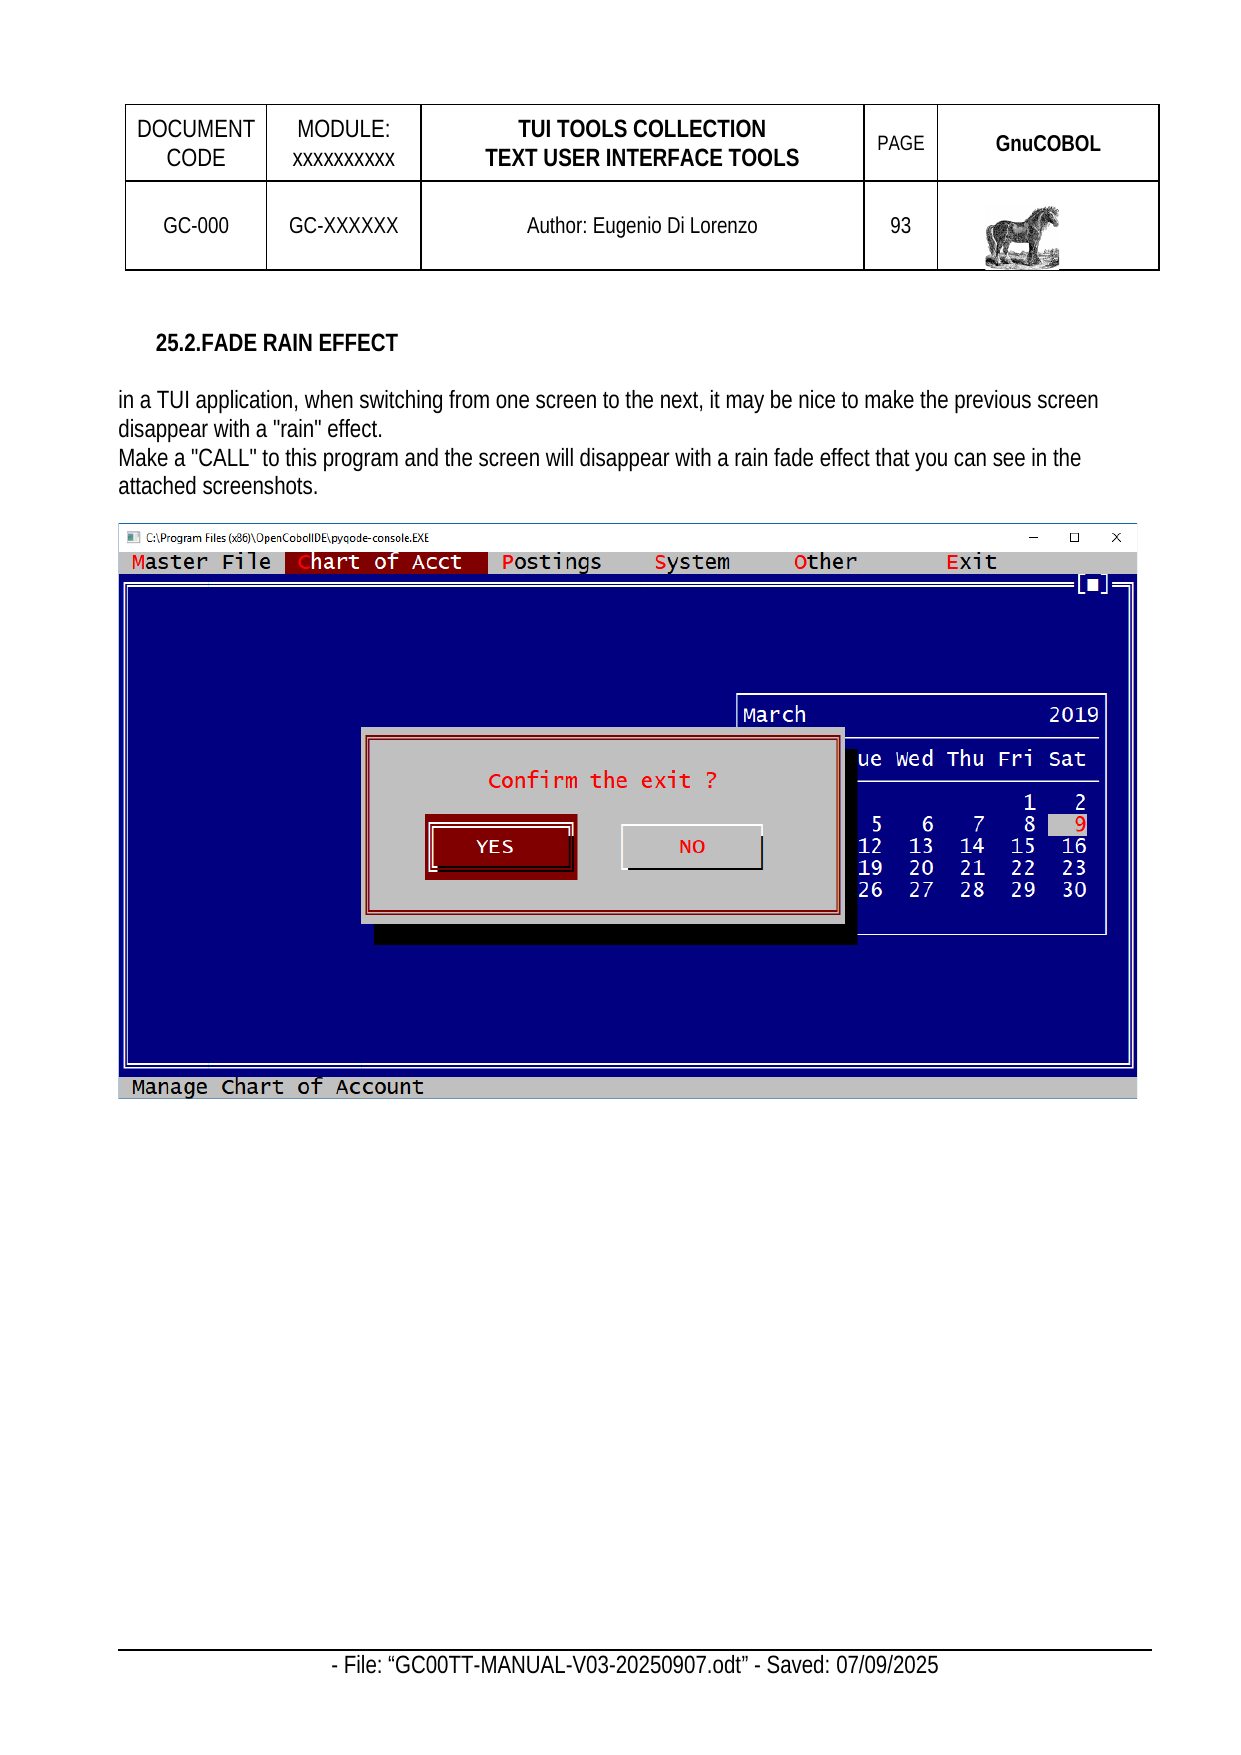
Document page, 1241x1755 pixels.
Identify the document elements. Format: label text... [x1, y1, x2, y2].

subtitle FADE RAIN EFFECT [156, 328, 1152, 357]
text in a TUI application, when switching from one screen to the next, it may be nice to make the previous screen disappear with a "rain" effect. Make a "CALL" to this program and the screen will disappear with a rain fade effect that you can see in the attached screenshots. [118, 357, 1152, 500]
